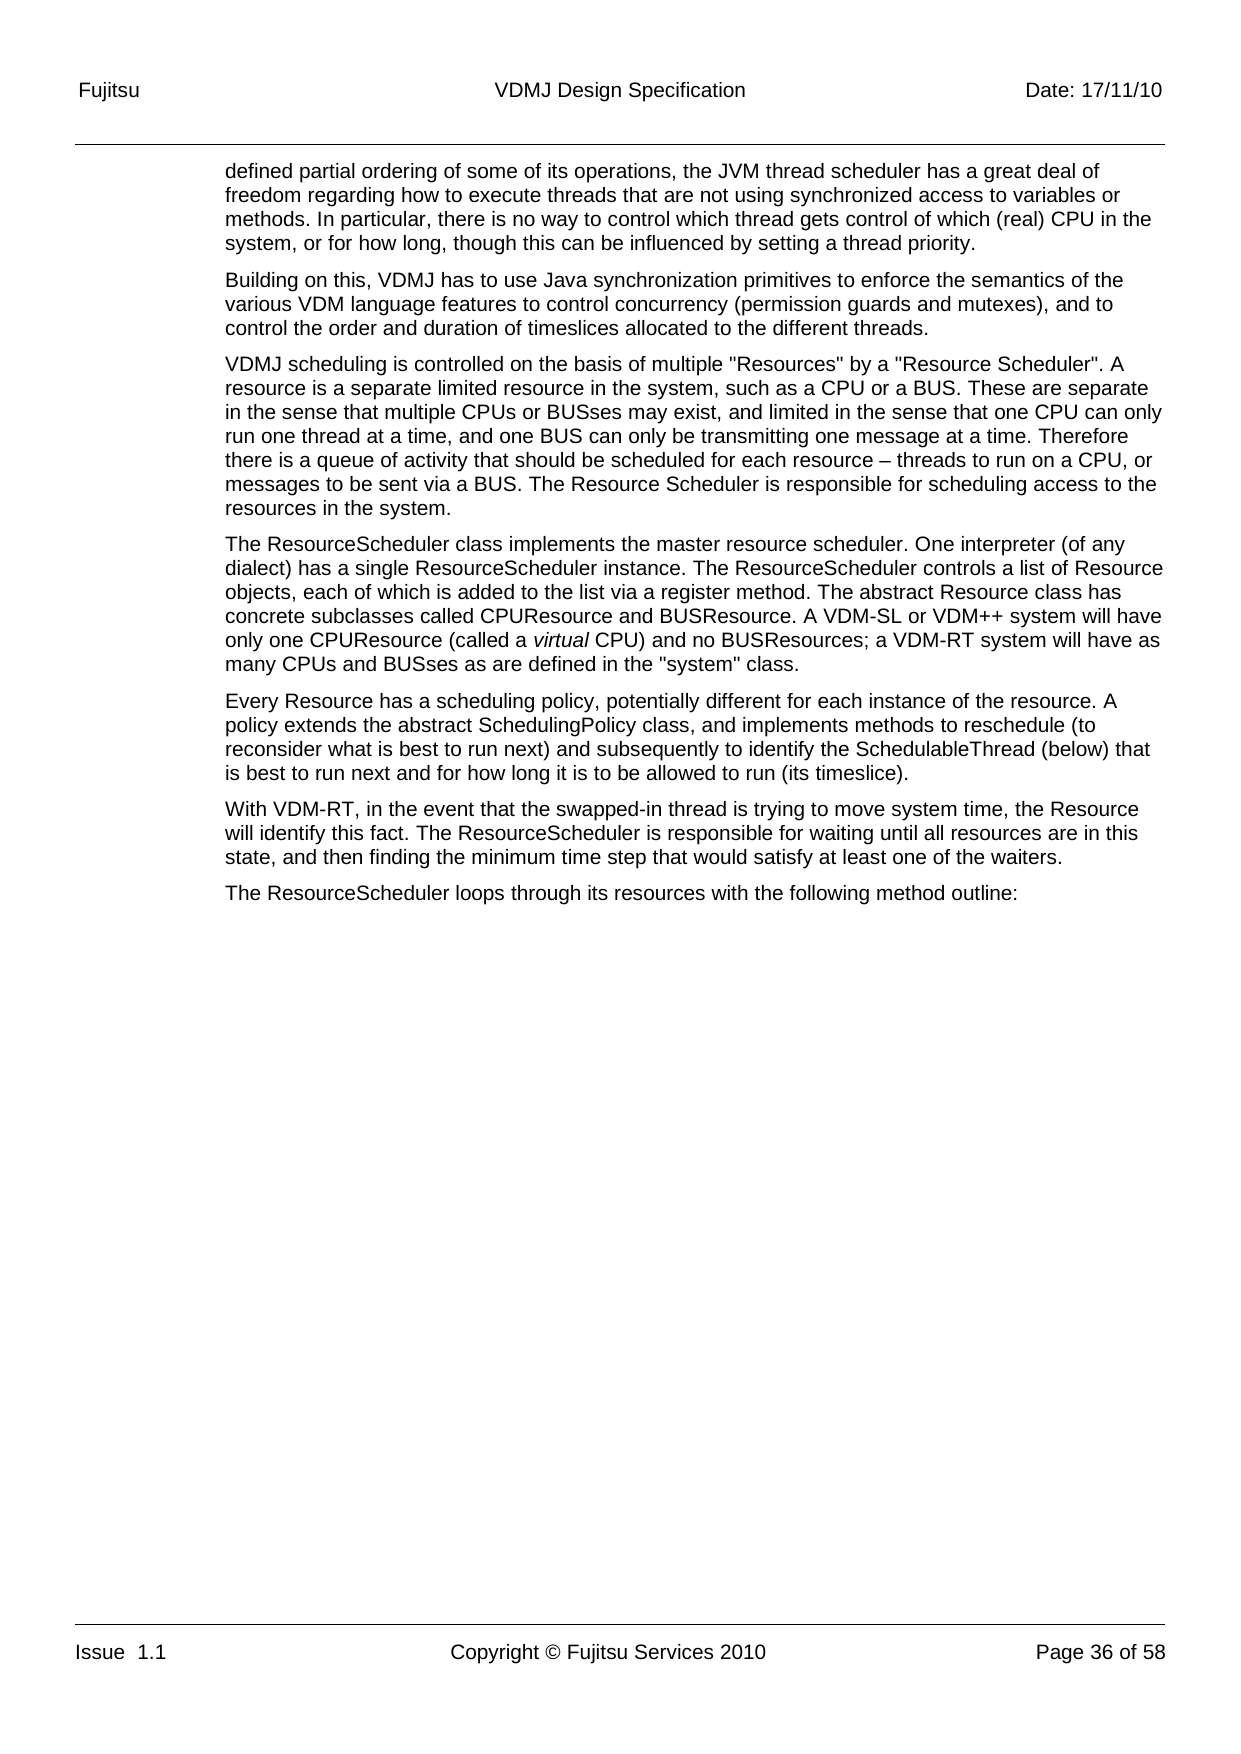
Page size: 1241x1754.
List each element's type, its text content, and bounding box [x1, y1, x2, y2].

text The ResourceScheduler loops through its resources with the following method outline: [225, 882, 1165, 906]
text The ResourceScheduler class implements the master resource scheduler. One interpreter (of any dialect) has a single ResourceScheduler instance. The ResourceScheduler controls a list of Resource objects, each of which is added to the list via a register method. The abstract Resource class has concrete subclasses called CPUResource and BUSResource. A VDM-SL or VDM++ system will have only one CPUResource (called a virtual CPU) and no BUSResources; a VDM-RT system will have as many CPUs and BUSses as are defined in the "system" class. [225, 533, 1165, 676]
text VDMJ scheduling is controlled on the basis of multiple "Resources" by a "Resource Scheduler". A resource is a separate limited resource in the system, such as a CPU or a BUS. These are separate in the sense that multiple CPUs or BUSses may exist, and limited in the sense that one CPU can only run one thread at a time, and one BUS can only be transmitting one message at a time. Therefore there is a queue of activity that should be scheduled for each resource – threads to run on a CPU, or messages to be sent via a BUS. The Resource Scheduler is responsible for scheduling access to the resources in the system. [225, 352, 1165, 520]
text Building on this, VDMJ has to use Java synchronization primitives to enforce the semantics of the various VDM language features to control concurrency (permission guards and mutexes), and to control the order and duration of timeslices allocated to the different threads. [225, 268, 1165, 340]
text defined partial ordering of some of its operations, the JVM thread scheduler has a great deal of freedom regarding how to execute threads that are not using synchronized access to variables or methods. In particular, there is no way to control which thread gets control of which (real) CPU in the system, or for how long, though this can be influenced by setting a thread priority. [225, 160, 1165, 256]
text With VDM-RT, in the event that the swapped-in thread is trying to move system time, the Resource will identify this fact. The ResourceScheduler is responsible for waiting until all resources are in this state, and then finding the minimum time step that would satisfy at least one of the waiters. [225, 797, 1165, 869]
text Every Resource has a scheduling policy, potentially different for each instance of the resource. A policy extends the abstract SchedulingPolicy class, and implements methods to reschedule (to reconsider what is best to run next) and subsequently to identify the SchedulableThread (below) that is best to run next and for how long it is to be allowed to run (its timeslice). [225, 689, 1165, 785]
